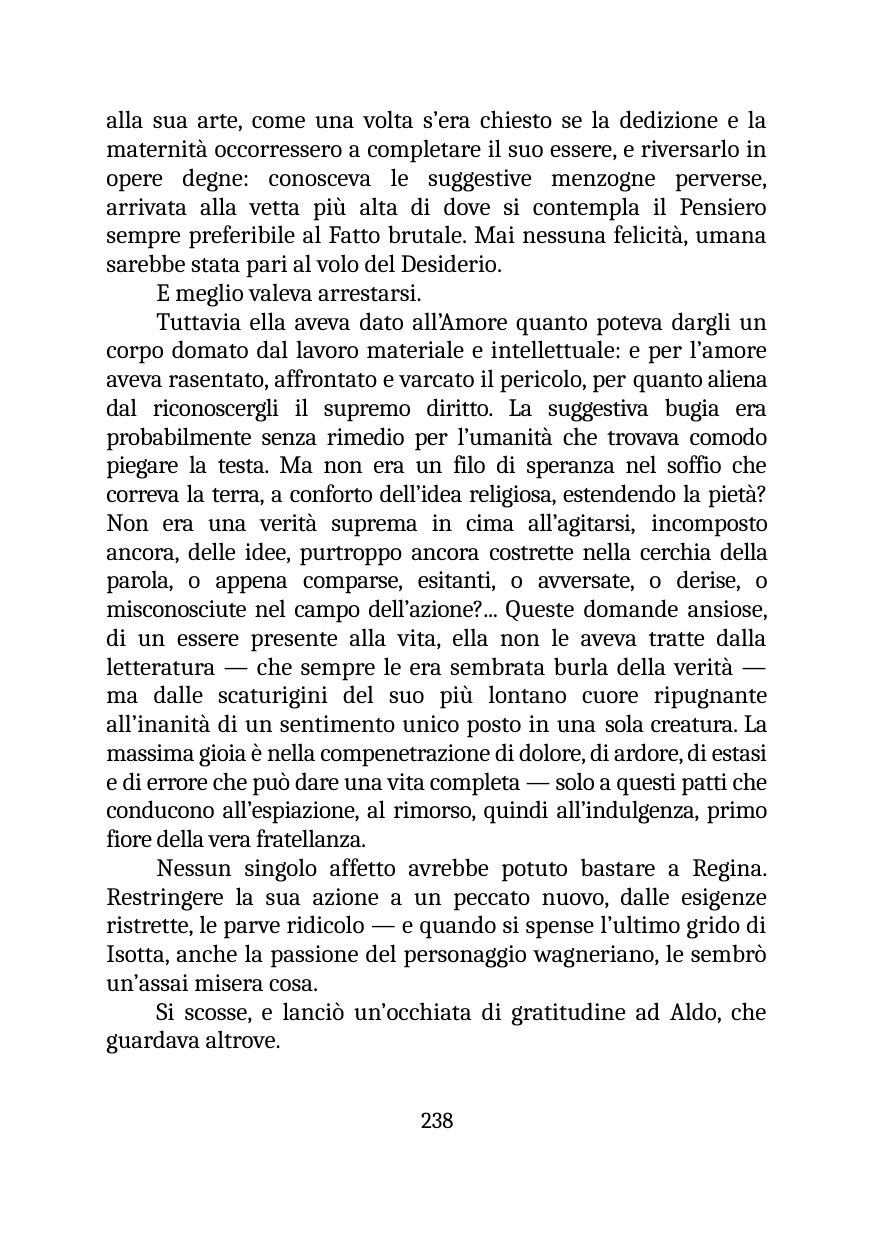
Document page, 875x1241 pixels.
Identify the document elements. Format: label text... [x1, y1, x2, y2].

text Nessun singolo affetto avrebbe potuto bastare a Regina. Restringere la sua azione a un peccato nuovo, dalle esigenze ristrette, le parve ridicolo — e quando si spense l’ultimo grido di Isotta, anche la passione del personaggio wagneriano, le sembrò un’assai misera cosa. [106, 854, 768, 997]
text Tuttavia ella aveva dato all’Amore quanto poteva dargli un corpo domato dal lavoro materiale e intellettuale: e per l’amore aveva rasentato, affrontato e varcato il pericolo, per quanto aliena dal riconoscergli il supremo diritto. La suggestiva bugia era probabilmente senza rimedio per l’umanità che trovava comodo piegare la testa. Ma non era un filo di speranza nel soffio che correva la terra, a conforto dell’idea religiosa, estendendo la pietà? Non era una verità suprema in cima all’agitarsi, incomposto ancora, delle idee, purtroppo ancora costrette nella cerchia della parola, o appena comparse, esitanti, o avversate, o derise, o misconosciute nel campo dell’azione?... Queste domande ansiose, di un essere presente alla vita, ella non le aveva tratte dalla letteratura — che sempre le era sembrata burla della verità — ma dalle scaturigini del suo più lontano cuore ripugnante all’inanità di un sentimento unico posto in una sola creatura. La massima gioia è nella compenetrazione di dolore, di ardore, di estasi e di errore che può dare una vita completa — solo a questi patti che conducono all’espiazione, al rimorso, quindi all’indulgenza, primo fiore della vera fratellanza. [106, 307, 768, 854]
text alla sua arte, come una volta s’era chiesto se la dedizione e la maternità occorressero a completare il suo essere, e riversarlo in opere degne: conosceva le suggestive menzogne perverse, arrivata alla vetta più alta di dove si contempla il Pensiero sempre preferibile al Fatto brutale. Mai nessuna felicità, umana sarebbe stata pari al volo del Desiderio. [106, 106, 768, 279]
text Si scosse, e lanciò un’occhiata di gratitudine ad Aldo, che guardava altrove. [106, 997, 768, 1055]
text E meglio valeva arrestarsi. [106, 279, 768, 307]
